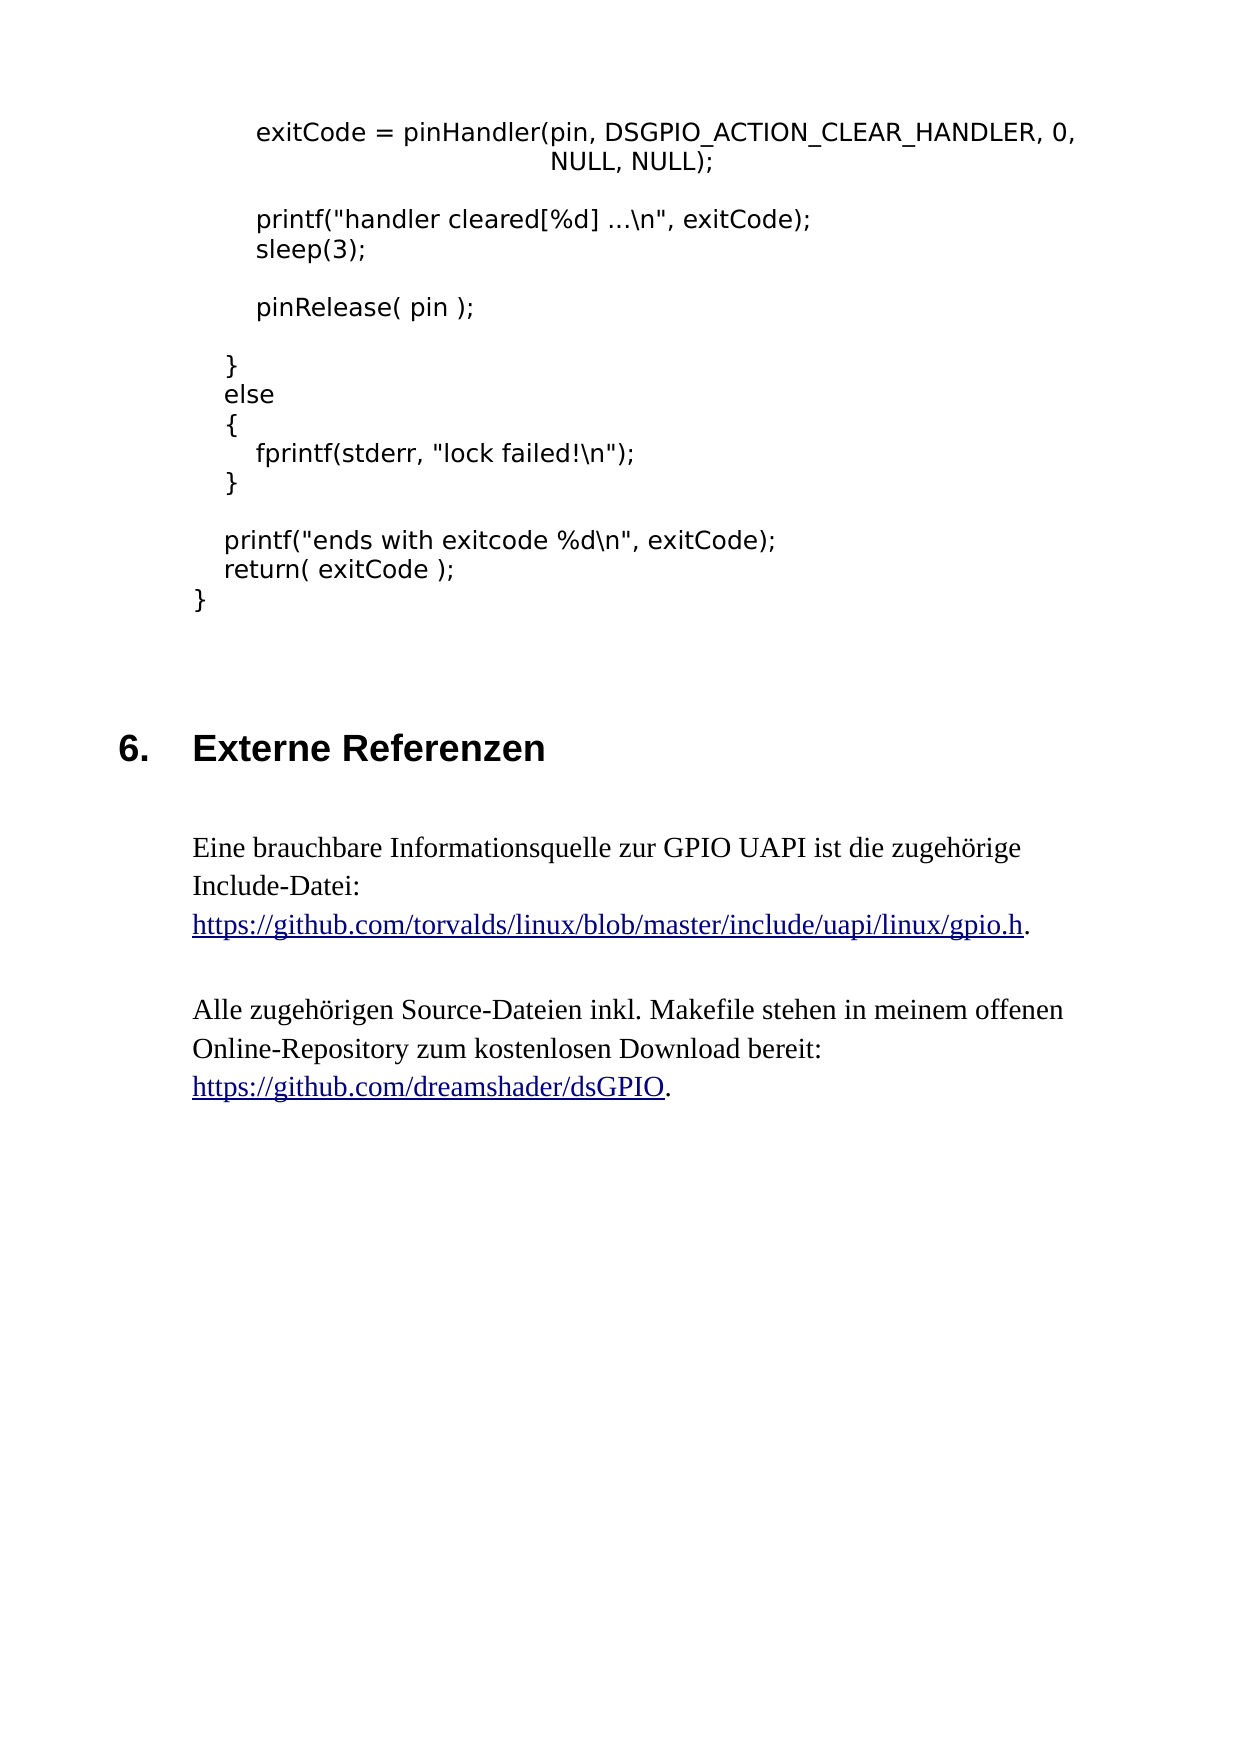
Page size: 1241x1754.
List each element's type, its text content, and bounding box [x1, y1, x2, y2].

text Eine brauchbare Informationsquelle zur GPIO UAPI ist die zugehörige Include-Datei: https://github.com/torvalds/linux/blob/master/include/uapi/linux/gpio.h. [192, 830, 1122, 973]
text printf("ends with exitcode %d\n", exitCode); [192, 526, 1122, 556]
text } [192, 585, 1122, 614]
text exitCode = pinHandler(pin, DSGPIO_ACTION_CLEAR_HANDLER, 0, [192, 118, 1122, 147]
text printf("handler cleared[%d] ...\n", exitCode); [192, 206, 1122, 235]
subtitle Externe Referenzen [118, 726, 1122, 770]
text return( exitCode ); [192, 556, 1122, 585]
text Alle zugehörigen Source-Dateien inkl. Makefile stehen in meinem offenen Online-Repository zum kostenlosen Download bereit: https://github.com/dreamshader/dsGPIO. [192, 992, 1122, 1103]
text } [192, 351, 1122, 381]
text else [192, 381, 1122, 410]
text sleep(3); [192, 235, 1122, 264]
text pinRelease( pin ); [192, 293, 1122, 322]
text } [192, 468, 1122, 497]
text NULL, NULL); [192, 147, 1122, 176]
text fprintf(stderr, "lock failed!\n"); [192, 439, 1122, 468]
text { [192, 410, 1122, 439]
